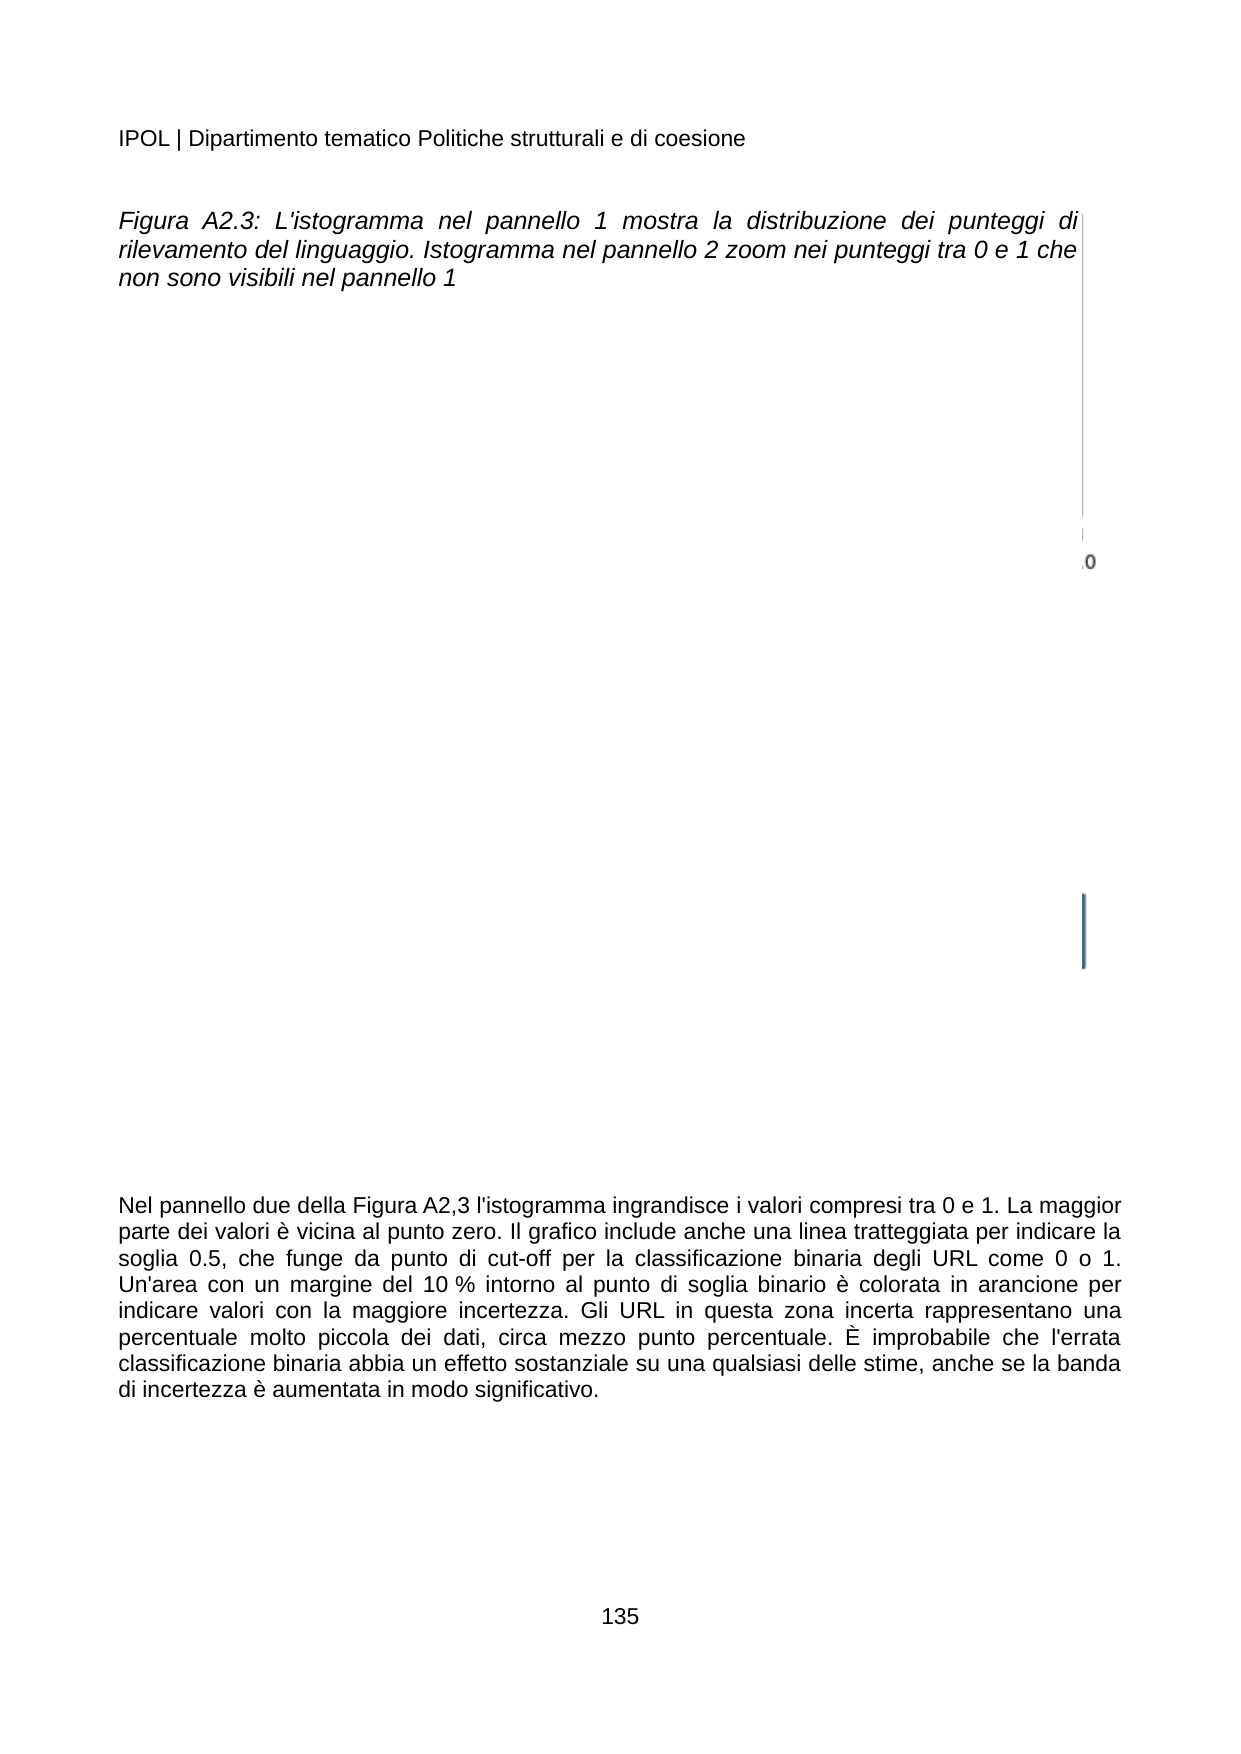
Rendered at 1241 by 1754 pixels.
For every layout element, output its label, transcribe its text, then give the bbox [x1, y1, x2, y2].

text Figura A2.3: L'istogramma nel pannello 1 mostra la distribuzione dei punteggi di rilevamento del linguaggio. Istogramma nel pannello 2 zoom nei punteggi tra 0 e 1 che non sono visibili nel pannello 1 [118, 206, 1082, 292]
text Nel pannello due della Figura A2,3 l'istogramma ingrandisce i valori compresi tra 0 e 1. La maggior parte dei valori è vicina al punto zero. Il grafico include anche una linea tratteggiata per indicare la soglia 0.5, che funge da punto di cut-off per la classificazione binaria degli URL come 0 o 1. Un'area con un margine del 10 % intorno al punto di soglia binario è colorata in arancione per indicare valori con la maggiore incertezza. Gli URL in questa zona incerta rappresentano una percentuale molto piccola dei dati, circa mezzo punto percentuale. È improbabile che l'errata classificazione binaria abbia un effetto sostanziale su una qualsiasi delle stime, anche se la banda di incertezza è aumentata in modo significativo. [118, 1192, 1122, 1403]
picture [1082, 628, 1093, 1028]
picture [183, 186, 1102, 577]
